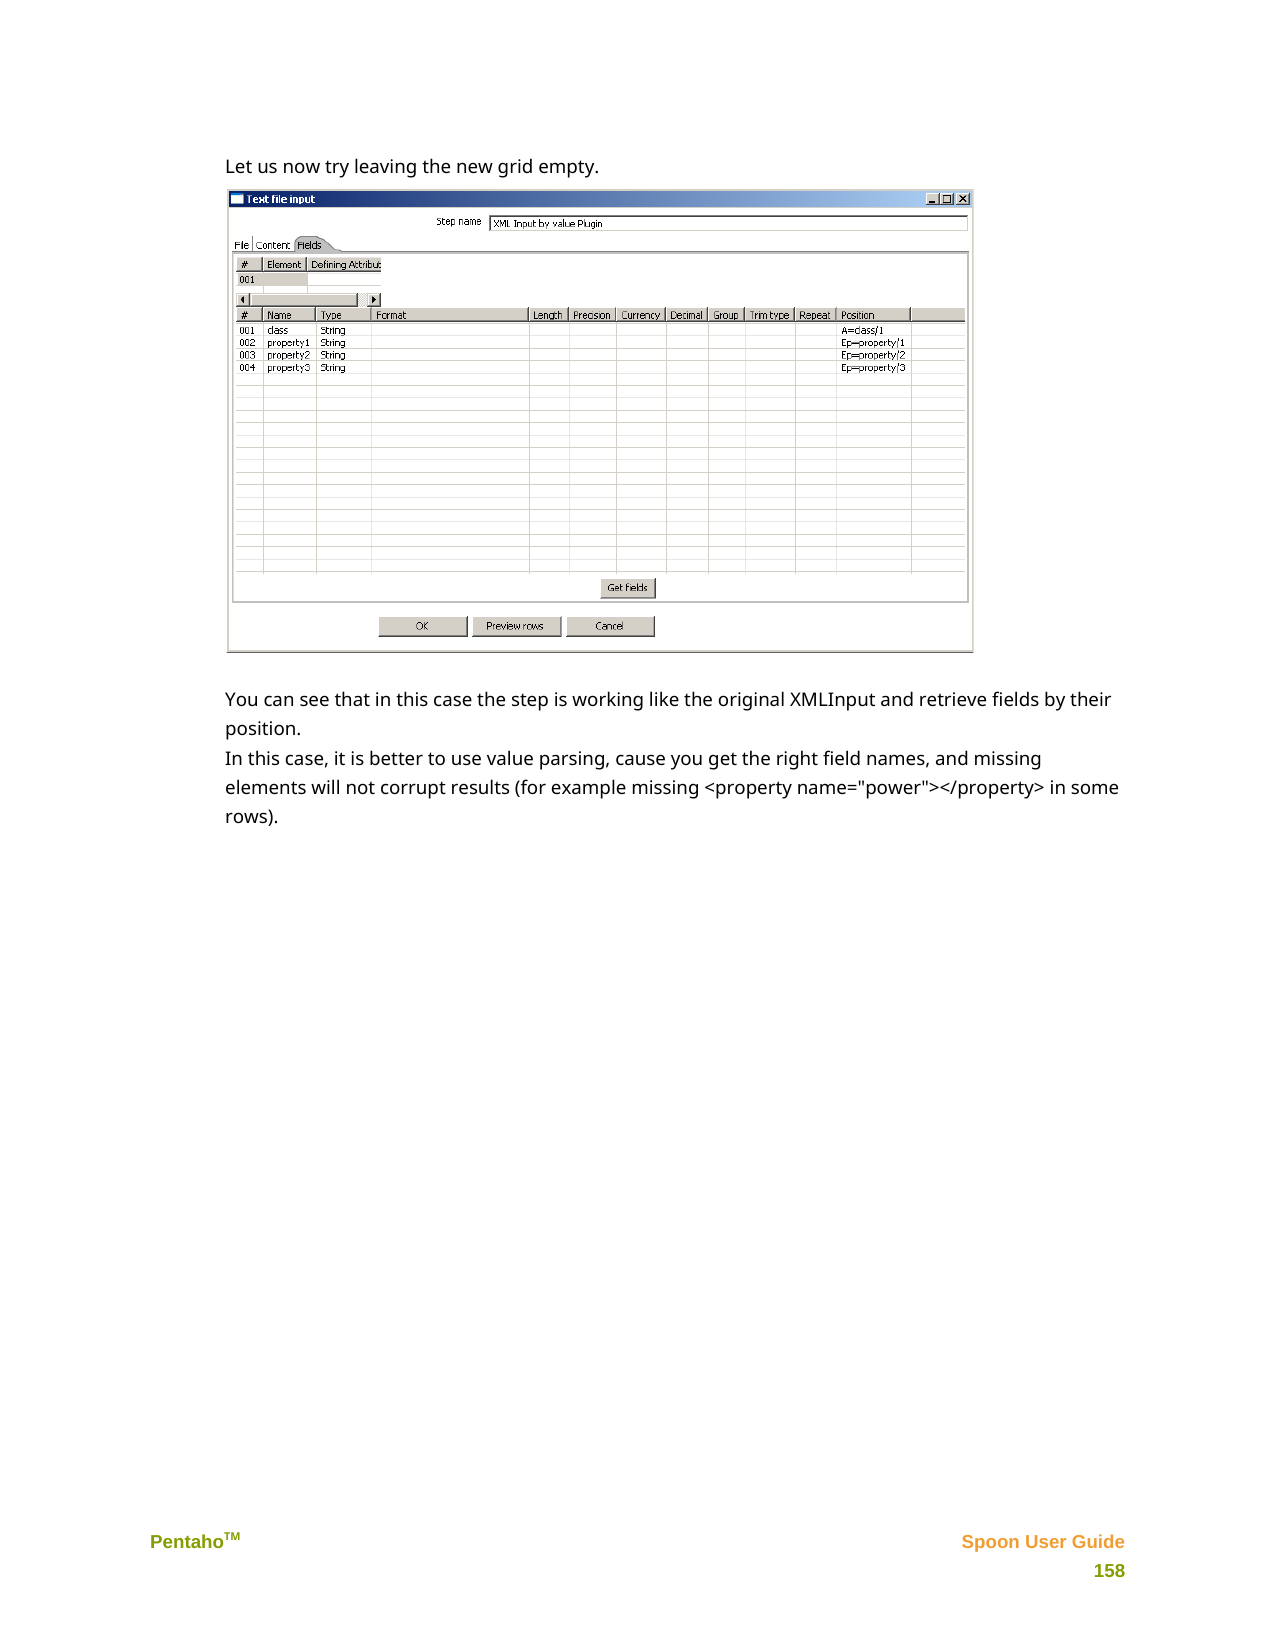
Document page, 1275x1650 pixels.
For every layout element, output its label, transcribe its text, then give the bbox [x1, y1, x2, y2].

text In this case, it is better to use value parsing, cause you get the right field names, and missing elements will not corrupt results (for example missing <property name="power"></property> in some rows). [225, 742, 1125, 829]
text You can see that in this case the step is working like the original XMLInput and retrieve fields by their position. [225, 683, 1125, 742]
text Let us now try leaving the new grid empty. [225, 150, 1125, 179]
picture [226, 189, 974, 653]
